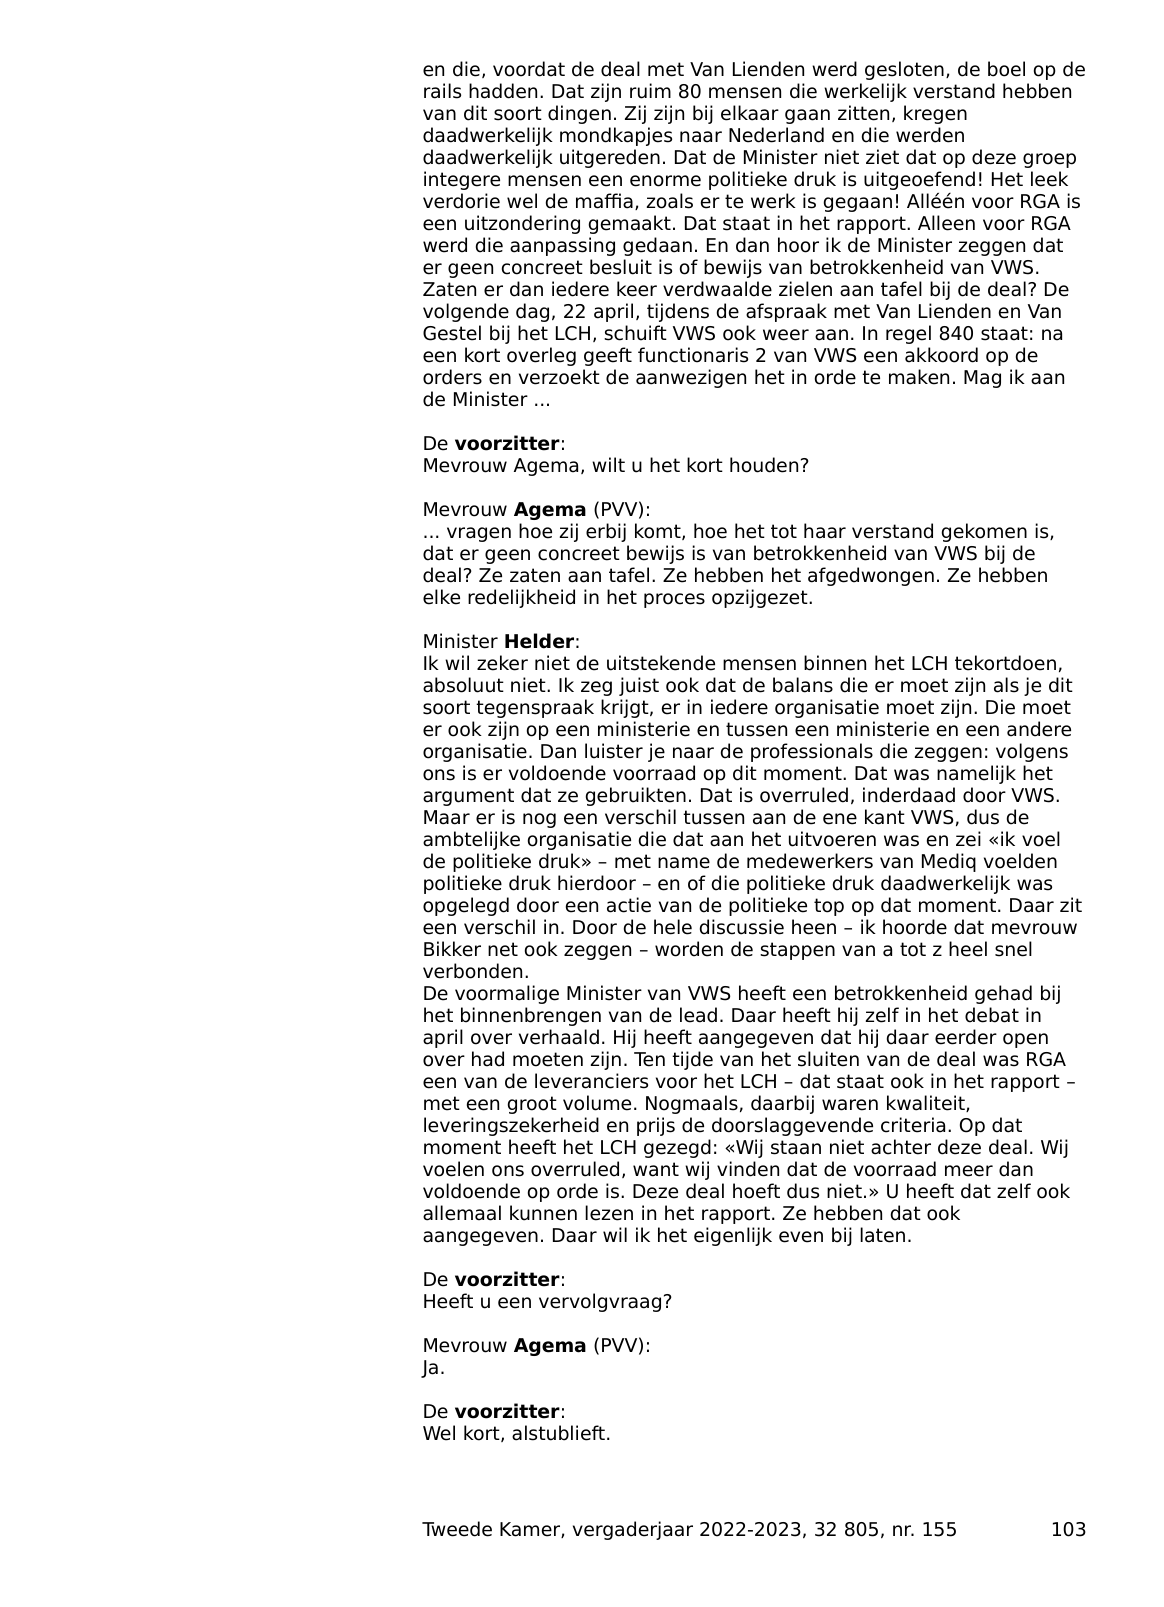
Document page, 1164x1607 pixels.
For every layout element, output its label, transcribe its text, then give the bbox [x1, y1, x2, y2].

text Ja. [422, 1357, 1087, 1379]
text Mevrouw Agema (PVV): [422, 1335, 1087, 1357]
text Wel kort, alstublieft. [422, 1423, 1087, 1445]
text De voorzitter: [422, 1401, 1087, 1423]
text Minister Helder: [422, 631, 1087, 653]
text ... vragen hoe zij erbij komt, hoe het tot haar verstand gekomen is, dat er geen concreet bewijs is van betrokkenheid van VWS bij de deal? Ze zaten aan tafel. Ze hebben het afgedwongen. Ze hebben elke redelijkheid in het proces opzijgezet. [422, 521, 1087, 609]
text Mevrouw Agema, wilt u het kort houden? [422, 455, 1087, 477]
text en die, voordat de deal met Van Lienden werd gesloten, de boel op de rails hadden. Dat zijn ruim 80 mensen die werkelijk verstand hebben van dit soort dingen. Zij zijn bij elkaar gaan zitten, kregen daadwerkelijk mondkapjes naar Nederland en die werden daadwerkelijk uitgereden. Dat de Minister niet ziet dat op deze groep integere mensen een enorme politieke druk is uitgeoefend! Het leek verdorie wel de maffia, zoals er te werk is gegaan! Alléén voor RGA is een uitzondering gemaakt. Dat staat in het rapport. Alleen voor RGA werd die aanpassing gedaan. En dan hoor ik de Minister zeggen dat er geen concreet besluit is of bewijs van betrokkenheid van VWS. Zaten er dan iedere keer verdwaalde zielen aan tafel bij de deal? De volgende dag, 22 april, tijdens de afspraak met Van Lienden en Van Gestel bij het LCH, schuift VWS ook weer aan. In regel 840 staat: na een kort overleg geeft functionaris 2 van VWS een akkoord op de orders en verzoekt de aanwezigen het in orde te maken. Mag ik aan de Minister ... [422, 59, 1087, 411]
text De voorzitter: [422, 1269, 1087, 1291]
text Mevrouw Agema (PVV): [422, 499, 1087, 521]
text Heeft u een vervolgvraag? [422, 1291, 1087, 1313]
text De voormalige Minister van VWS heeft een betrokkenheid gehad bij het binnenbrengen van de lead. Daar heeft hij zelf in het debat in april over verhaald. Hij heeft aangegeven dat hij daar eerder open over had moeten zijn. Ten tijde van het sluiten van de deal was RGA een van de leveranciers voor het LCH – dat staat ook in het rapport – met een groot volume. Nogmaals, daarbij waren kwaliteit, leveringszekerheid en prijs de doorslaggevende criteria. Op dat moment heeft het LCH gezegd: «Wij staan niet achter deze deal. Wij voelen ons overruled, want wij vinden dat de voorraad meer dan voldoende op orde is. Deze deal hoeft dus niet.» U heeft dat zelf ook allemaal kunnen lezen in het rapport. Ze hebben dat ook aangegeven. Daar wil ik het eigenlijk even bij laten. [422, 983, 1087, 1247]
text De voorzitter: [422, 433, 1087, 455]
text Ik wil zeker niet de uitstekende mensen binnen het LCH tekortdoen, absoluut niet. Ik zeg juist ook dat de balans die er moet zijn als je dit soort tegenspraak krijgt, er in iedere organisatie moet zijn. Die moet er ook zijn op een ministerie en tussen een ministerie en een andere organisatie. Dan luister je naar de professionals die zeggen: volgens ons is er voldoende voorraad op dit moment. Dat was namelijk het argument dat ze gebruikten. Dat is overruled, inderdaad door VWS. Maar er is nog een verschil tussen aan de ene kant VWS, dus de ambtelijke organisatie die dat aan het uitvoeren was en zei «ik voel de politieke druk» – met name de medewerkers van Mediq voelden politieke druk hierdoor – en of die politieke druk daadwerkelijk was opgelegd door een actie van de politieke top op dat moment. Daar zit een verschil in. Door de hele discussie heen – ik hoorde dat mevrouw Bikker net ook zeggen – worden de stappen van a tot z heel snel verbonden. [422, 653, 1087, 983]
